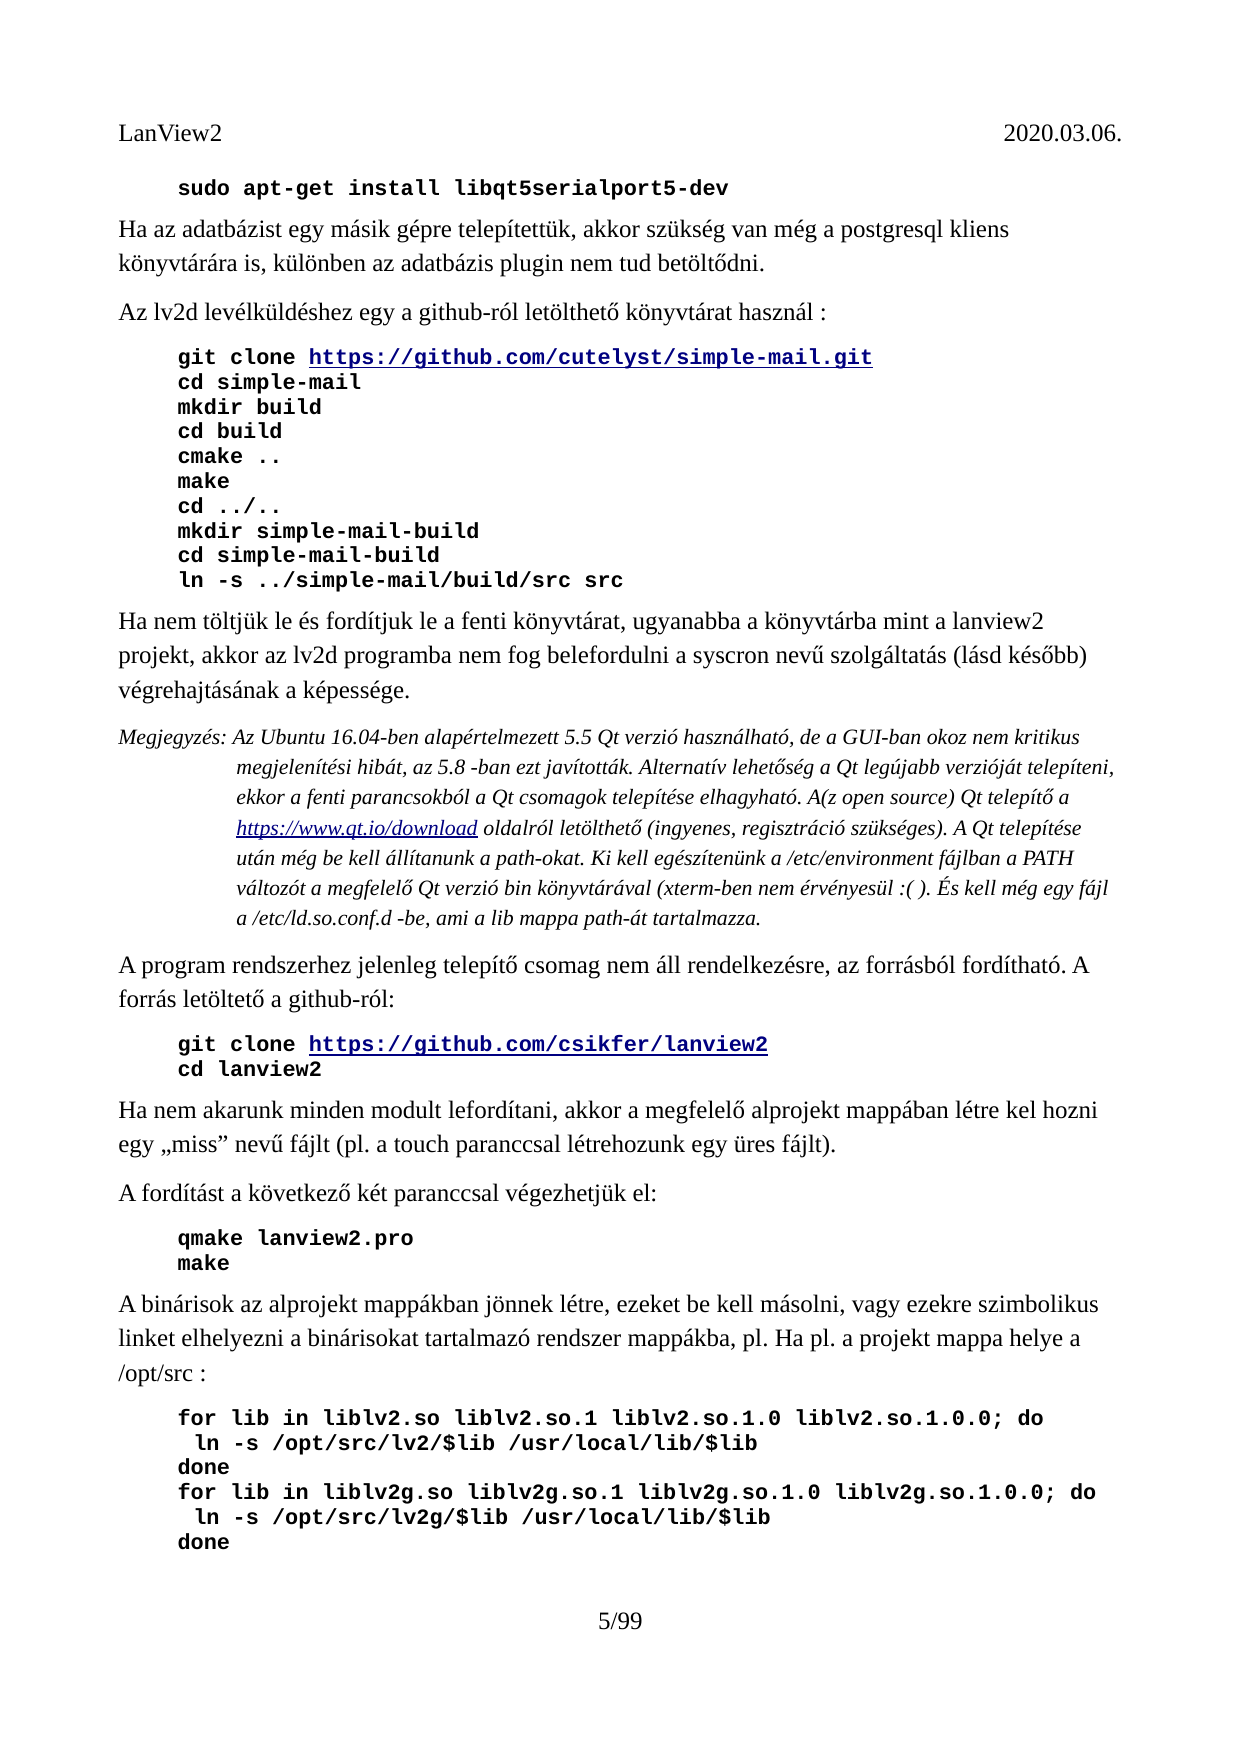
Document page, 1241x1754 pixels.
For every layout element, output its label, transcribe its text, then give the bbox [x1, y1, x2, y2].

text Az lv2d levélküldéshez egy a github-ról letölthető könyvtárat használ : [118, 297, 1122, 326]
text A program rendszerhez jelenleg telepítő csomag nem áll rendelkezésre, az forrásból fordítható. A forrás letöltető a github-ról: [118, 950, 1122, 1013]
text for lib in liblv2g.so liblv2g.so.1 liblv2g.so.1.0 liblv2g.so.1.0.0; do ln -s /opt/src/lv2g/$lib /usr/local/lib/$lib done [177, 1481, 1122, 1556]
text sudo apt-get install libqt5serialport5-dev [177, 177, 1122, 202]
text Ha nem akarunk minden modult lefordítani, akkor a megfelelő alprojekt mappában létre kel hozni egy „miss” nevű fájlt (pl. a touch paranccsal létrehozunk egy üres fájlt). [118, 1095, 1122, 1158]
text git clone https://github.com/cutelyst/simple-mail.git cd simple-mail mkdir build cd build cmake .. make cd ../.. mkdir simple-mail-build cd simple-mail-build ln -s ../simple-mail/build/src src [177, 346, 1122, 594]
text git clone https://github.com/csikfer/lanview2 cd lanview2 [177, 1033, 1122, 1083]
text Megjegyzés: Az Ubuntu 16.04-ben alapértelmezett 5.5 Qt verzió használható, de a GUI-ban okoz nem kritikus megjelenítési hibát, az 5.8 -ban ezt javították. Alternatív lehetőség a Qt legújabb verzióját telepíteni, ekkor a fenti parancsokból a Qt csomagok telepítése elhagyható. A(z open source) Qt telepítő a https://www.qt.io/download oldalról letölthető (ingyenes, regisztráció szükséges). A Qt telepítése után még be kell állítanunk a path-okat. Ki kell egészítenünk a /etc/environment fájlban a PATH változót a megfelelő Qt verzió bin könyvtárával (xterm-ben nem érvényesül :( ). És kell még egy fájl a /etc/ld.so.conf.d -be, ami a lib mappa path-át tartalmazza. [118, 724, 1122, 930]
text qmake lanview2.pro make [177, 1227, 1122, 1277]
text Ha nem töltjük le és fordítjuk le a fenti könyvtárat, ugyanabba a könyvtárba mint a lanview2 projekt, akkor az lv2d programba nem fog belefordulni a syscron nevű szolgáltatás (lásd később) végrehajtásának a képessége. [118, 606, 1122, 704]
text Ha az adatbázist egy másik gépre telepítettük, akkor szükség van még a postgresql kliens könyvtárára is, különben az adatbázis plugin nem tud betöltődni. [118, 214, 1122, 277]
text for lib in liblv2.so liblv2.so.1 liblv2.so.1.0 liblv2.so.1.0.0; do ln -s /opt/src/lv2/$lib /usr/local/lib/$lib done [177, 1407, 1122, 1481]
text A binárisok az alprojekt mappákban jönnek létre, ezeket be kell másolni, vagy ezekre szimbolikus linket elhelyezni a binárisokat tartalmazó rendszer mappákba, pl. Ha pl. a projekt mappa helye a /opt/src : [118, 1289, 1122, 1387]
text A fordítást a következő két paranccsal végezhetjük el: [118, 1178, 1122, 1207]
